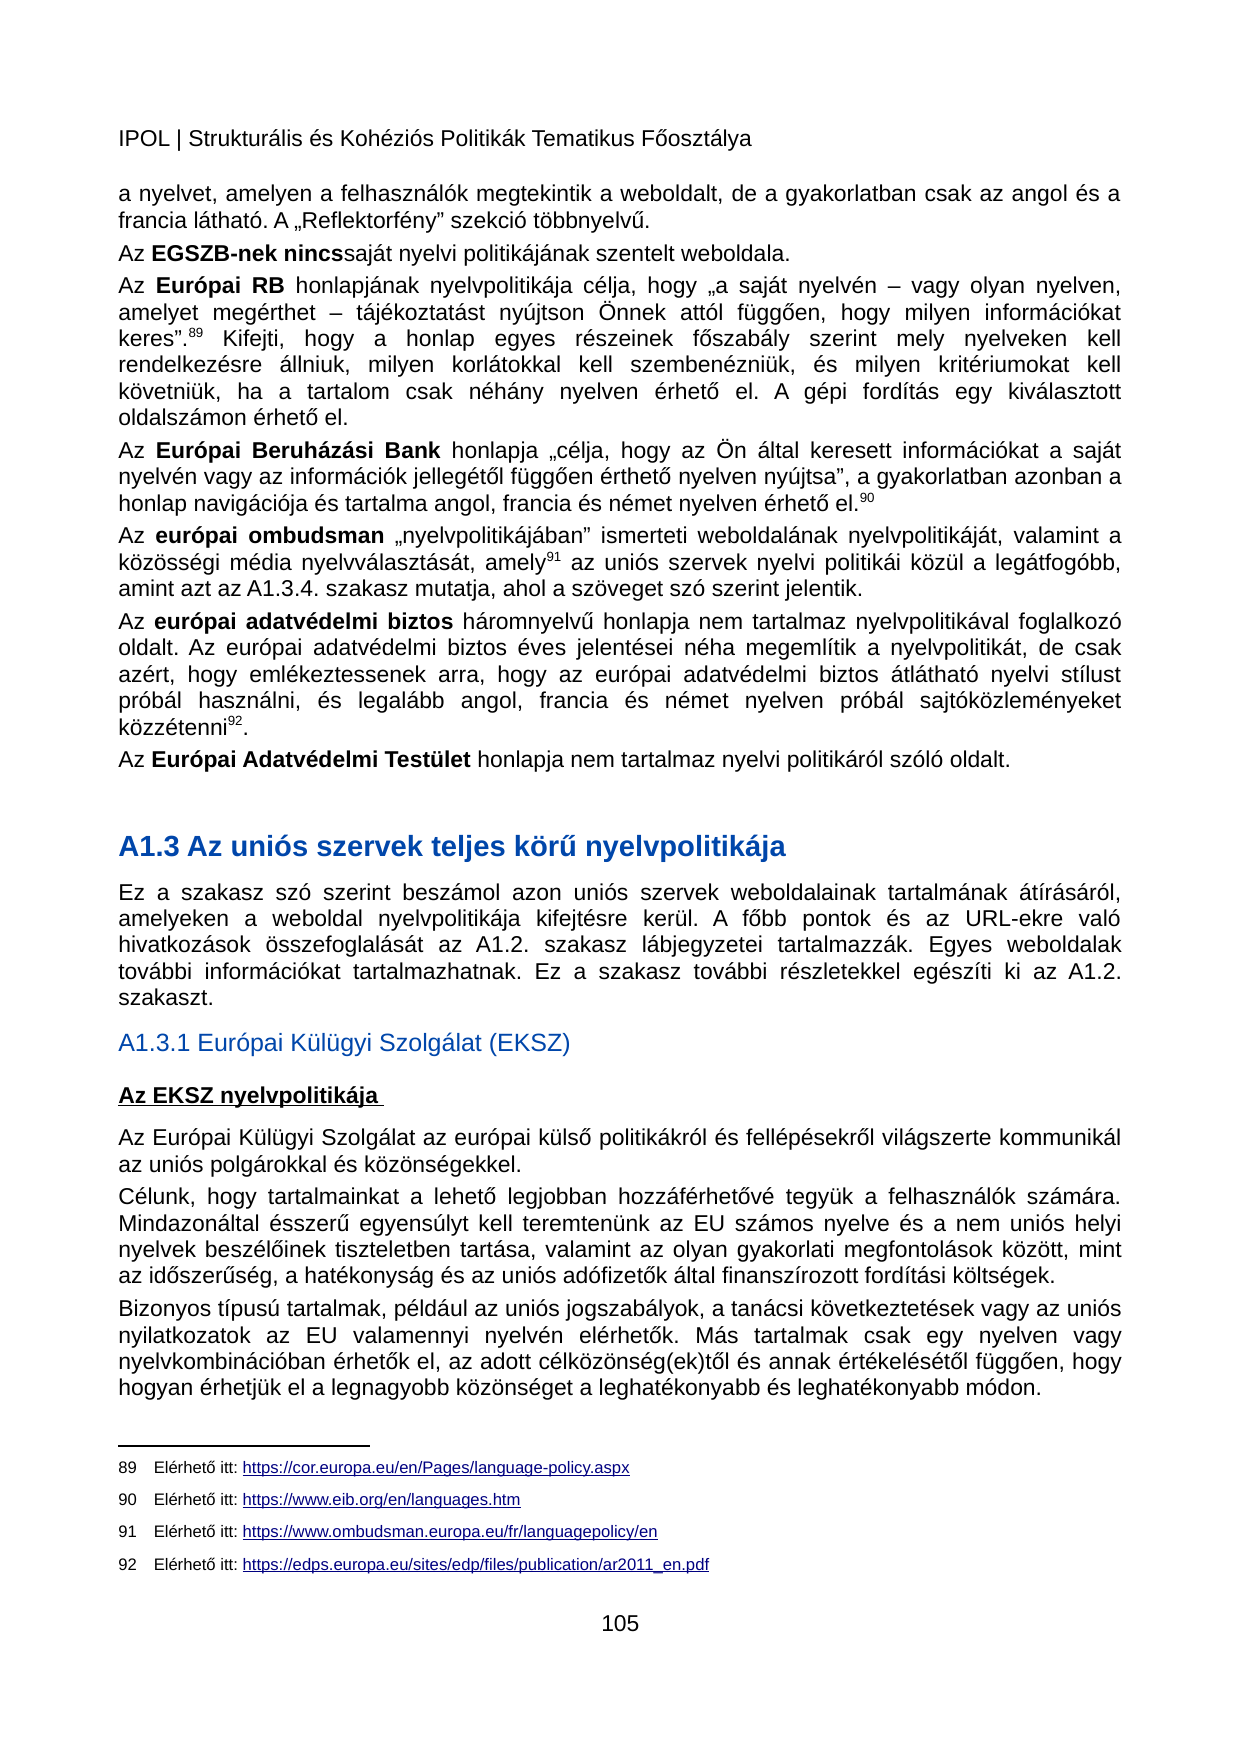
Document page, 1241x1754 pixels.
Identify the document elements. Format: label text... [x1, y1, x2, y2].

text Ez a szakasz szó szerint beszámol azon uniós szervek weboldalainak tartalmának átírásáról, amelyeken a weboldal nyelvpolitikája kifejtésre kerül. A főbb pontok és az URL-ekre való hivatkozások összefoglalását az A1.2. szakasz lábjegyzetei tartalmazzák. Egyes weboldalak további információkat tartalmazhatnak. Ez a szakasz további részletekkel egészíti ki az A1.2. szakaszt. [118, 879, 1122, 1011]
subtitle A1.3.1 Európai Külügyi Szolgálat (EKSZ) [118, 1028, 1122, 1057]
text a nyelvet, amelyen a felhasználók megtekintik a weboldalt, de a gyakorlatban csak az angol és a francia látható. A „Reflektorfény” szekció többnyelvű. [118, 180, 1122, 233]
text Bizonyos típusú tartalmak, például az uniós jogszabályok, a tanácsi következtetések vagy az uniós nyilatkozatok az EU valamennyi nyelvén elérhetők. Más tartalmak csak egy nyelven vagy nyelvkombinációban érhetők el, az adott célközönség(ek)től és annak értékelésétől függően, hogy hogyan érhetjük el a legnagyobb közönséget a leghatékonyabb és leghatékonyabb módon. [118, 1295, 1122, 1401]
text Az Európai Beruházási Bank honlapja „célja, hogy az Ön által keresett információkat a saját nyelvén vagy az információk jellegétől függően érthető nyelven nyújtsa”, a gyakorlatban azonban a honlap navigációja és tartalma angol, francia és német nyelven érhető el. [118, 437, 1122, 516]
text Elérhető itt: https://www.eib.org/en/languages.htm [118, 1490, 1122, 1509]
text Az Európai Külügyi Szolgálat az európai külső politikákról és fellépésekről világszerte kommunikál az uniós polgárokkal és közönségekkel. [118, 1124, 1122, 1177]
text Az európai ombudsman „nyelvpolitikájában” ismerteti weboldalának nyelvpolitikáját, valamint a közösségi média nyelvválasztását, amely az uniós szervek nyelvi politikái közül a legátfogóbb, amint azt az A1.3.4. szakasz mutatja, ahol a szöveget szó szerint jelentik. [118, 522, 1122, 602]
subtitle Az EKSZ nyelvpolitikája [118, 1082, 1122, 1108]
text Elérhető itt: https://edps.europa.eu/sites/edp/files/publication/ar2011_en.pdf [118, 1554, 1122, 1573]
text Az Európai Adatvédelmi Testület honlapja nem tartalmaz nyelvi politikáról szóló oldalt. [118, 746, 1122, 773]
text Elérhető itt: https://cor.europa.eu/en/Pages/language-policy.aspx [118, 1458, 1122, 1477]
text Célunk, hogy tartalmainkat a lehető legjobban hozzáférhetővé tegyük a felhasználók számára. Mindazonáltal ésszerű egyensúlyt kell teremtenünk az EU számos nyelve és a nem uniós helyi nyelvek beszélőinek tiszteletben tartása, valamint az olyan gyakorlati megfontolások között, mint az időszerűség, a hatékonyság és az uniós adófizetők által finanszírozott fordítási költségek. [118, 1183, 1122, 1289]
text Elérhető itt: https://www.ombudsman.europa.eu/fr/languagepolicy/en [118, 1522, 1122, 1541]
text Az EGSZB-nek nincssaját nyelvi politikájának szentelt weboldala. [118, 239, 1122, 266]
subtitle A1.3 Az uniós szervek teljes körű nyelvpolitikája [118, 829, 1122, 863]
text Az európai adatvédelmi biztos háromnyelvű honlapja nem tartalmaz nyelvpolitikával foglalkozó oldalt. Az európai adatvédelmi biztos éves jelentései néha megemlítik a nyelvpolitikát, de csak azért, hogy emlékeztessenek arra, hogy az európai adatvédelmi biztos átlátható nyelvi stílust próbál használni, és legalább angol, francia és német nyelven próbál sajtóközleményeket közzétenni. [118, 608, 1122, 740]
text Az Európai RB honlapjának nyelvpolitikája célja, hogy „a saját nyelvén – vagy olyan nyelven, amelyet megérthet – tájékoztatást nyújtson Önnek attól függően, hogy milyen információkat keres”. Kifejti, hogy a honlap egyes részeinek főszabály szerint mely nyelveken kell rendelkezésre állniuk, milyen korlátokkal kell szembenézniük, és milyen kritériumokat kell követniük, ha a tartalom csak néhány nyelven érhető el. A gépi fordítás egy kiválasztott oldalszámon érhető el. [118, 272, 1122, 431]
